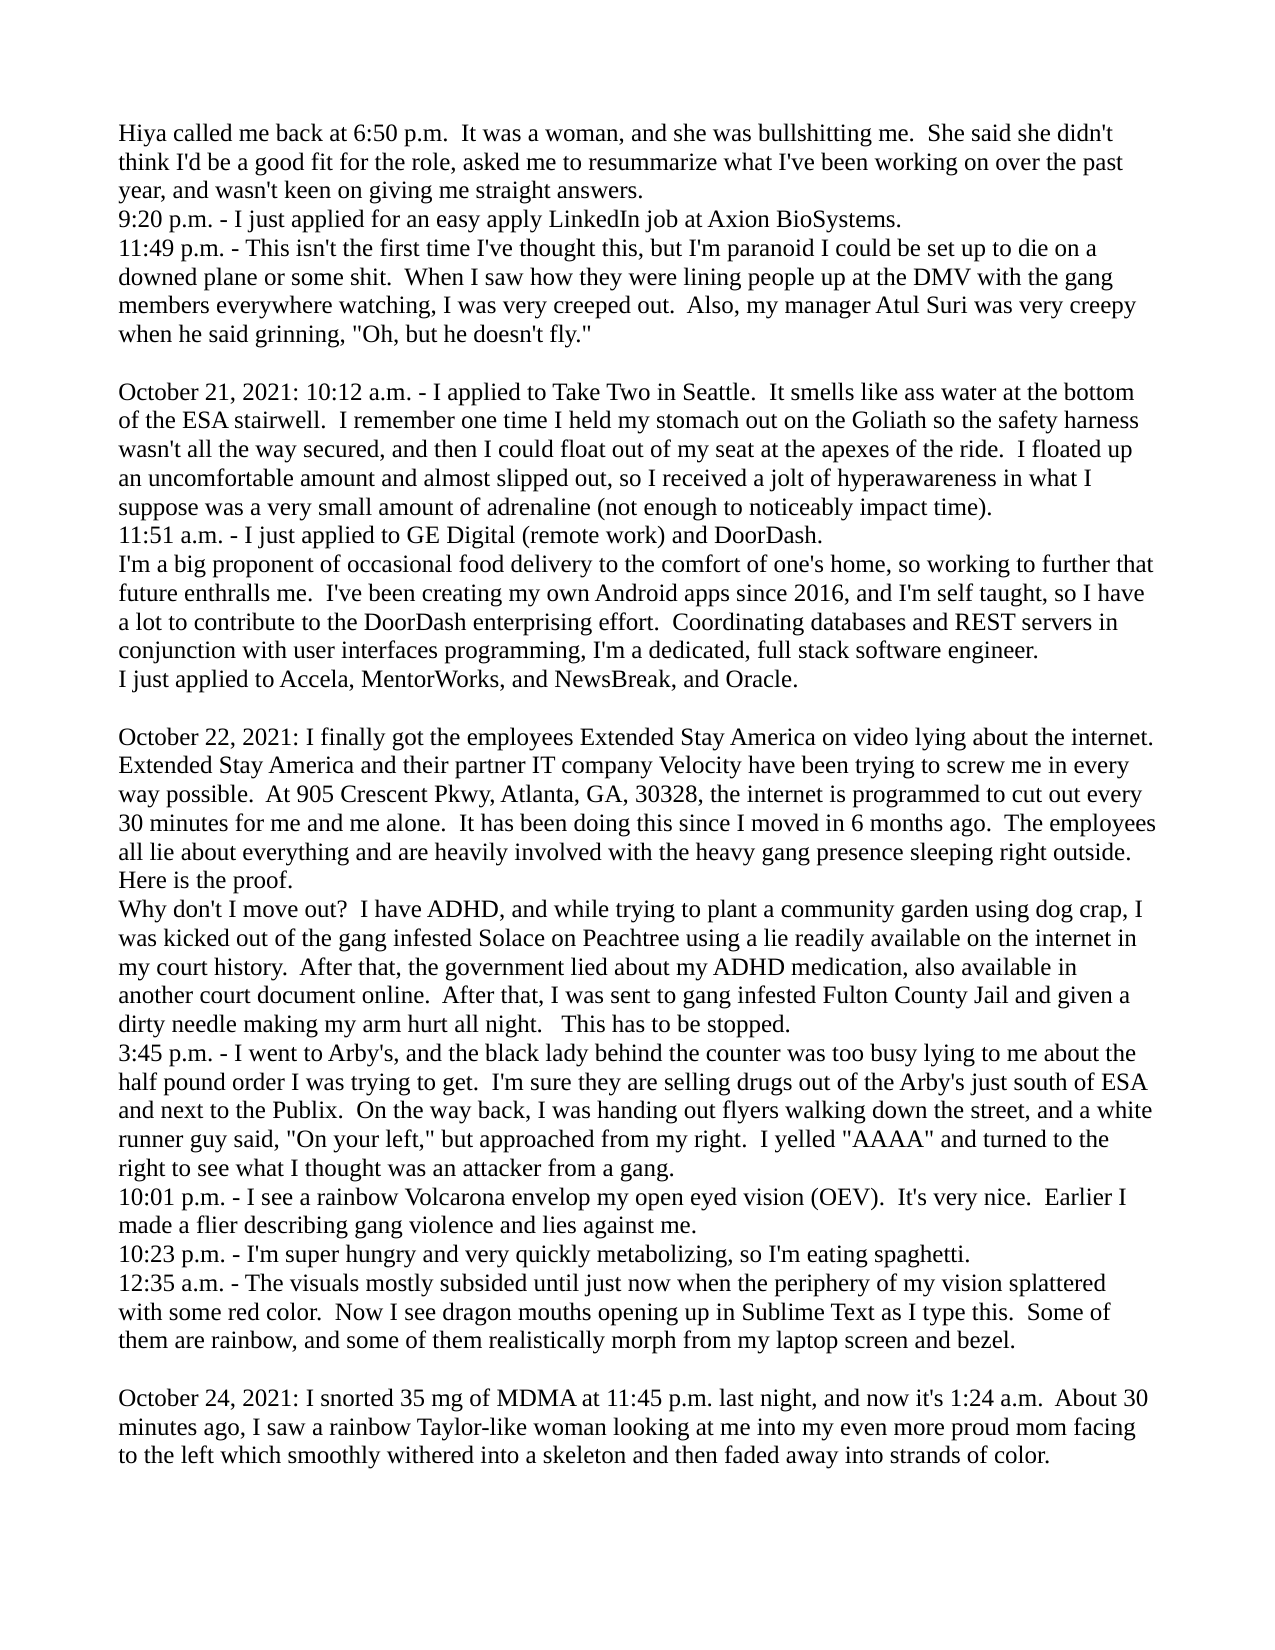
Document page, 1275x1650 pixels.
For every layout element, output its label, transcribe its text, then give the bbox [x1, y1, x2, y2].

text I just applied to Accela, MentorWorks, and NewsBreak, and Oracle. [118, 664, 1157, 693]
text Why don't I move out? I have ADHD, and while trying to plant a community garden using dog crap, I was kicked out of the gang infested Solace on Peachtree using a lie readily available on the internet in my court history. After that, the government lied about my ADHD medication, also available in another court document online. After that, I was sent to gang infested Fulton County Jail and given a dirty needle making my arm hurt all night. This has to be stopped. [118, 894, 1157, 1038]
text Hiya called me back at 6:50 p.m. It was a woman, and she was bullshitting me. She said she didn't think I'd be a good fit for the role, asked me to resummarize what I've been working on over the past year, and wasn't keen on giving me straight answers. [118, 118, 1157, 204]
text 9:20 p.m. - I just applied for an easy apply LinkedIn job at Axion BioSystems. [118, 204, 1157, 233]
text 11:49 p.m. - This isn't the first time I've thought this, but I'm paranoid I could be set up to die on a downed plane or some shit. When I saw how they were lining people up at the DMV with the gang members everywhere watching, I was very creeped out. Also, my manager Atul Suri was very creepy when he said grinning, "Oh, but he doesn't fly." [118, 233, 1157, 348]
text 10:01 p.m. - I see a rainbow Volcarona envelop my open eyed vision (OEV). It's very nice. Earlier I made a flier describing gang violence and lies against me. [118, 1182, 1157, 1239]
text 3:45 p.m. - I went to Arby's, and the black lady behind the counter was too busy lying to me about the half pound order I was trying to get. I'm sure they are selling drugs out of the Arby's just south of ESA and next to the Publix. On the way back, I was handing out flyers walking down the street, and a white runner guy said, "On your left," but approached from my right. I yelled "AAAA" and turned to the right to see what I thought was an attacker from a gang. [118, 1038, 1157, 1182]
text 10:23 p.m. - I'm super hungry and very quickly metabolizing, so I'm eating spaghetti. [118, 1239, 1157, 1268]
text 12:35 a.m. - The visuals mostly subsided until just now when the periphery of my vision splattered with some red color. Now I see dragon mouths opening up in Sublime Text as I type this. Some of them are rainbow, and some of them realistically morph from my laptop screen and bezel. [118, 1268, 1157, 1354]
text I'm a big proponent of occasional food delivery to the comfort of one's home, so working to further that future enthralls me. I've been creating my own Android apps since 2016, and I'm self taught, so I have a lot to contribute to the DoorDash enterprising effort. Coordinating databases and REST servers in conjunction with user interfaces programming, I'm a dedicated, full stack software engineer. [118, 549, 1157, 664]
text October 22, 2021: I finally got the employees Extended Stay America on video lying about the internet. Extended Stay America and their partner IT company Velocity have been trying to screw me in every way possible. At 905 Crescent Pkwy, Atlanta, GA, 30328, the internet is programmed to cut out every 30 minutes for me and me alone. It has been doing this since I moved in 6 months ago. The employees all lie about everything and are heavily involved with the heavy gang presence sleeping right outside. Here is the proof. [118, 722, 1157, 894]
text October 21, 2021: 10:12 a.m. - I applied to Take Two in Seattle. It smells like ass water at the bottom of the ESA stairwell. I remember one time I held my stomach out on the Goliath so the safety harness wasn't all the way secured, and then I could float out of my seat at the apexes of the ride. I floated up an uncomfortable amount and almost slipped out, so I received a jolt of hyperawareness in what I suppose was a very small amount of adrenaline (not enough to noticeably impact time). [118, 377, 1157, 521]
text 11:51 a.m. - I just applied to GE Digital (remote work) and DoorDash. [118, 521, 1157, 549]
text October 24, 2021: I snorted 35 mg of MDMA at 11:45 p.m. last night, and now it's 1:24 a.m. About 30 minutes ago, I saw a rainbow Taylor-like woman looking at me into my even more proud mom facing to the left which smoothly withered into a skeleton and then faded away into strands of color. [118, 1383, 1157, 1469]
